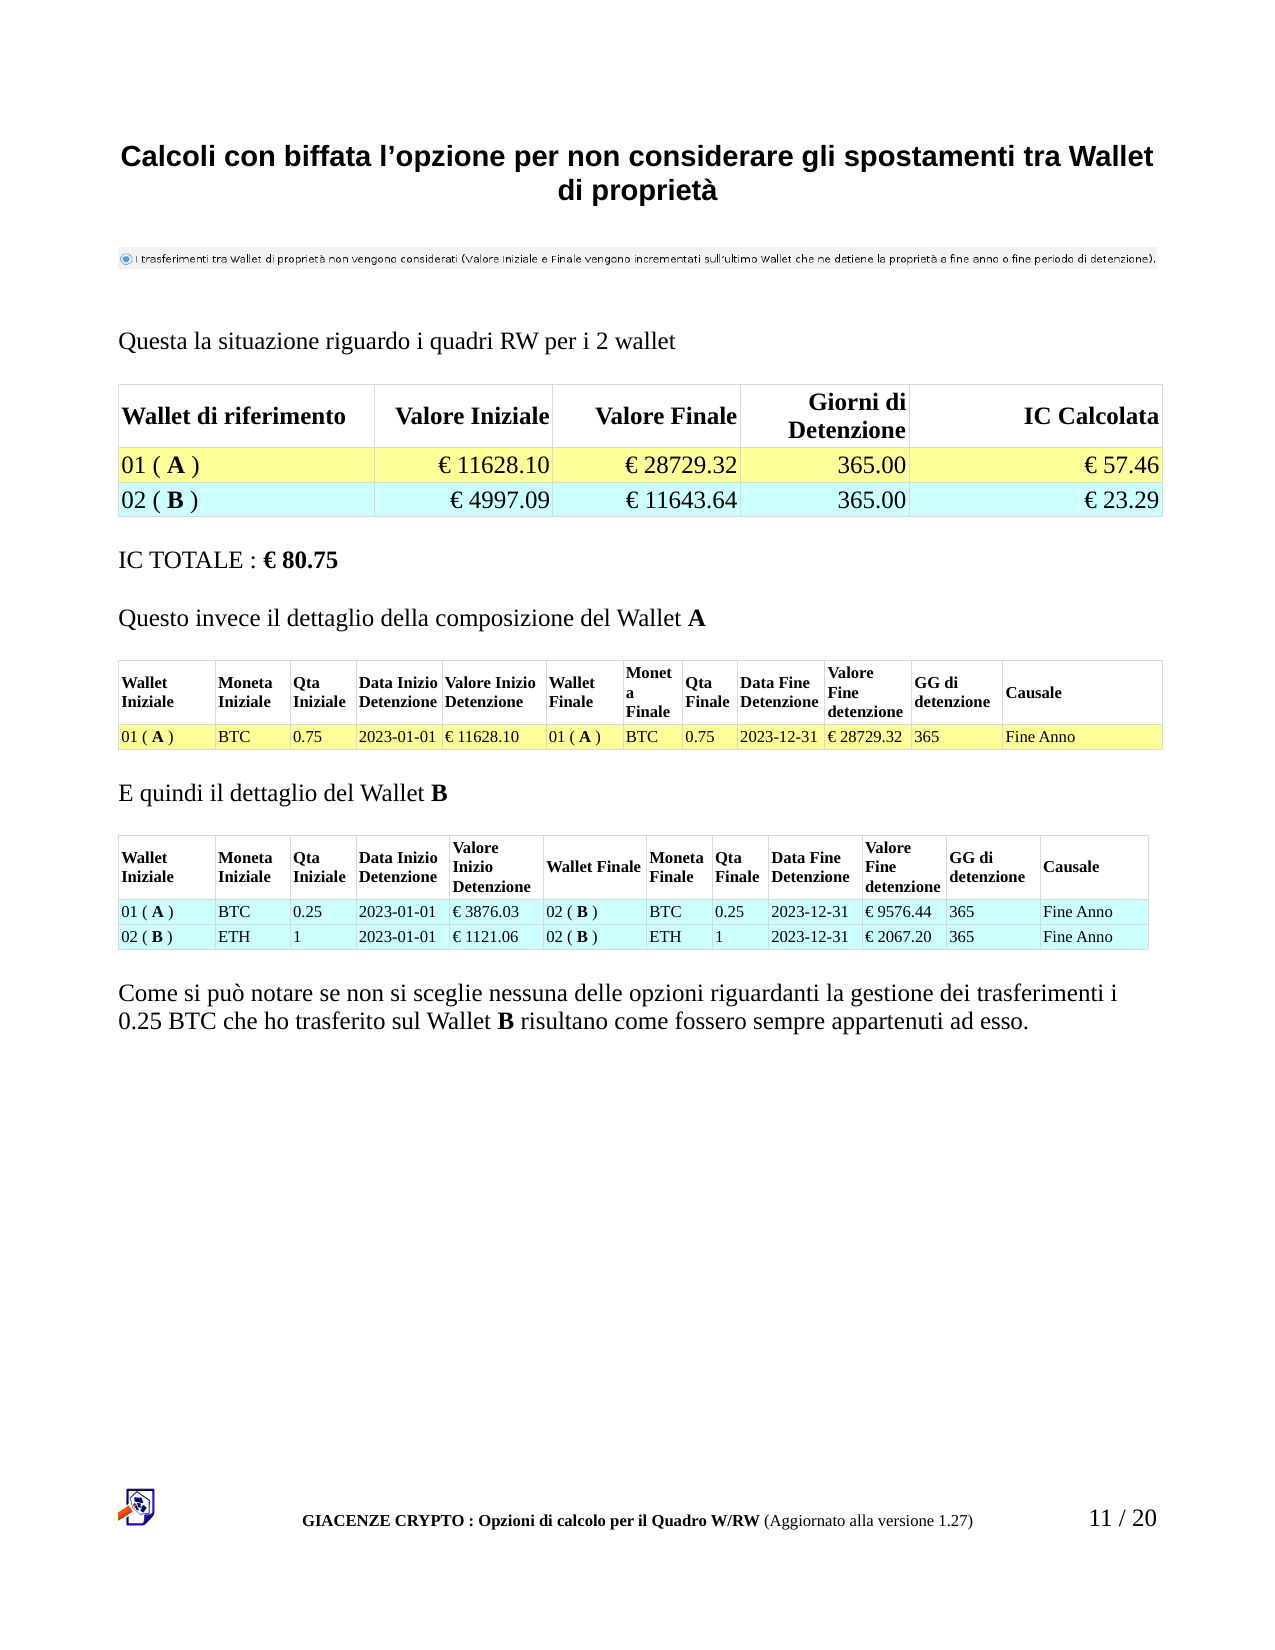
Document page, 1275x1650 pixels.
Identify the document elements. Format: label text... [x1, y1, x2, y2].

table_header Moneta Finale [647, 836, 712, 898]
table_header Wallet Iniziale [119, 661, 215, 724]
table_header Wallet Iniziale [119, 836, 215, 898]
subtitle Calcoli con biffata l’opzione per non considerare gli spostamenti tra Wallet di proprietà [118, 139, 1157, 206]
table_cell € 2067.20 [863, 925, 946, 949]
table_cell 02 ( B ) [119, 483, 374, 516]
table_cell 1 [291, 925, 356, 949]
table_header Qta Iniziale [291, 661, 356, 724]
text Questa la situazione riguardo i quadri RW per i 2 wallet [118, 326, 1157, 355]
table_header Valore Inizio Detenzione [450, 836, 543, 898]
table_cell 0.75 [291, 725, 356, 749]
table_cell BTC [216, 725, 290, 749]
table_cell € 23.29 [910, 483, 1162, 516]
table_cell 2023-01-01 [357, 725, 442, 749]
table_cell 01 ( A ) [119, 900, 215, 924]
table_cell € 57.46 [910, 448, 1162, 482]
table_cell € 11643.64 [553, 483, 740, 516]
table_header Wallet Finale [544, 836, 646, 898]
table_cell 02 ( B ) [119, 925, 215, 949]
picture [118, 1488, 155, 1526]
table_cell € 28729.32 [553, 448, 740, 482]
table_header Valore Iniziale [375, 385, 552, 447]
table_cell € 28729.32 [825, 725, 911, 749]
table_header Moneta Finale [624, 661, 682, 724]
table_cell 0.25 [291, 900, 356, 924]
table_cell BTC [216, 900, 290, 924]
table_cell Fine Anno [1041, 925, 1148, 949]
table_cell € 11628.10 [443, 725, 546, 749]
table_cell 2023-12-31 [769, 900, 862, 924]
table_cell 2023-01-01 [357, 900, 449, 924]
table_cell 0.25 [713, 900, 768, 924]
table_header Data Fine Detenzione [769, 836, 862, 898]
table_header Valore Fine detenzione [825, 661, 911, 724]
table_header Qta Finale [713, 836, 768, 898]
table_header Data Fine Detenzione [738, 661, 824, 724]
table_cell ETH [647, 925, 712, 949]
picture [118, 247, 1157, 269]
table_header Valore Finale [553, 385, 740, 447]
table_header Giorni di Detenzione [741, 385, 909, 447]
table_cell 2023-12-31 [769, 925, 862, 949]
table_header Valore Inizio Detenzione [443, 661, 546, 724]
table_header Qta Iniziale [291, 836, 356, 898]
table_header GG di detenzione [912, 661, 1002, 724]
table_cell 365.00 [741, 448, 909, 482]
table_cell 02 ( B ) [544, 925, 646, 949]
table_cell BTC [647, 900, 712, 924]
table_header Causale [1041, 836, 1148, 898]
table_cell € 4997.09 [375, 483, 552, 516]
table_cell 2023-01-01 [357, 925, 449, 949]
table_cell 1 [713, 925, 768, 949]
table_cell 2023-12-31 [738, 725, 824, 749]
table_header Wallet di riferimento [119, 385, 374, 447]
table_cell 365 [912, 725, 1002, 749]
table_header Moneta Iniziale [216, 661, 290, 724]
table_cell ETH [216, 925, 290, 949]
table_cell 0.75 [683, 725, 737, 749]
table_header GG di detenzione [947, 836, 1040, 898]
table_cell 02 ( B ) [544, 900, 646, 924]
text IC TOTALE : € 80.75 [118, 545, 1157, 574]
table_cell 365.00 [741, 483, 909, 516]
table_cell 01 ( A ) [119, 448, 374, 482]
table_cell 01 ( A ) [119, 725, 215, 749]
table_header Valore Fine detenzione [863, 836, 946, 898]
table_header Data Inizio Detenzione [357, 836, 449, 898]
table_header Moneta Iniziale [216, 836, 290, 898]
table_cell 01 ( A ) [547, 725, 623, 749]
table_header Causale [1003, 661, 1162, 724]
table_header Qta Finale [683, 661, 737, 724]
table_cell € 9576.44 [863, 900, 946, 924]
table_cell 365 [947, 900, 1040, 924]
text E quindi il dettaglio del Wallet B [118, 778, 1157, 806]
table_cell BTC [624, 725, 682, 749]
table_cell Fine Anno [1003, 725, 1162, 749]
table_cell € 3876.03 [450, 900, 543, 924]
table_cell € 1121.06 [450, 925, 543, 949]
table_cell € 11628.10 [375, 448, 552, 482]
table_header Wallet Finale [547, 661, 623, 724]
table_header Data Inizio Detenzione [357, 661, 442, 724]
table_cell 365 [947, 925, 1040, 949]
table_cell Fine Anno [1041, 900, 1148, 924]
text Come si può notare se non si sceglie nessuna delle opzioni riguardanti la gestione dei trasferimenti i 0.25 BTC che ho trasferito sul Wallet B risultano come fossero sempre appartenuti ad esso. [118, 978, 1157, 1035]
table_header IC Calcolata [910, 385, 1162, 447]
text Questo invece il dettaglio della composizione del Wallet A [118, 603, 1157, 631]
